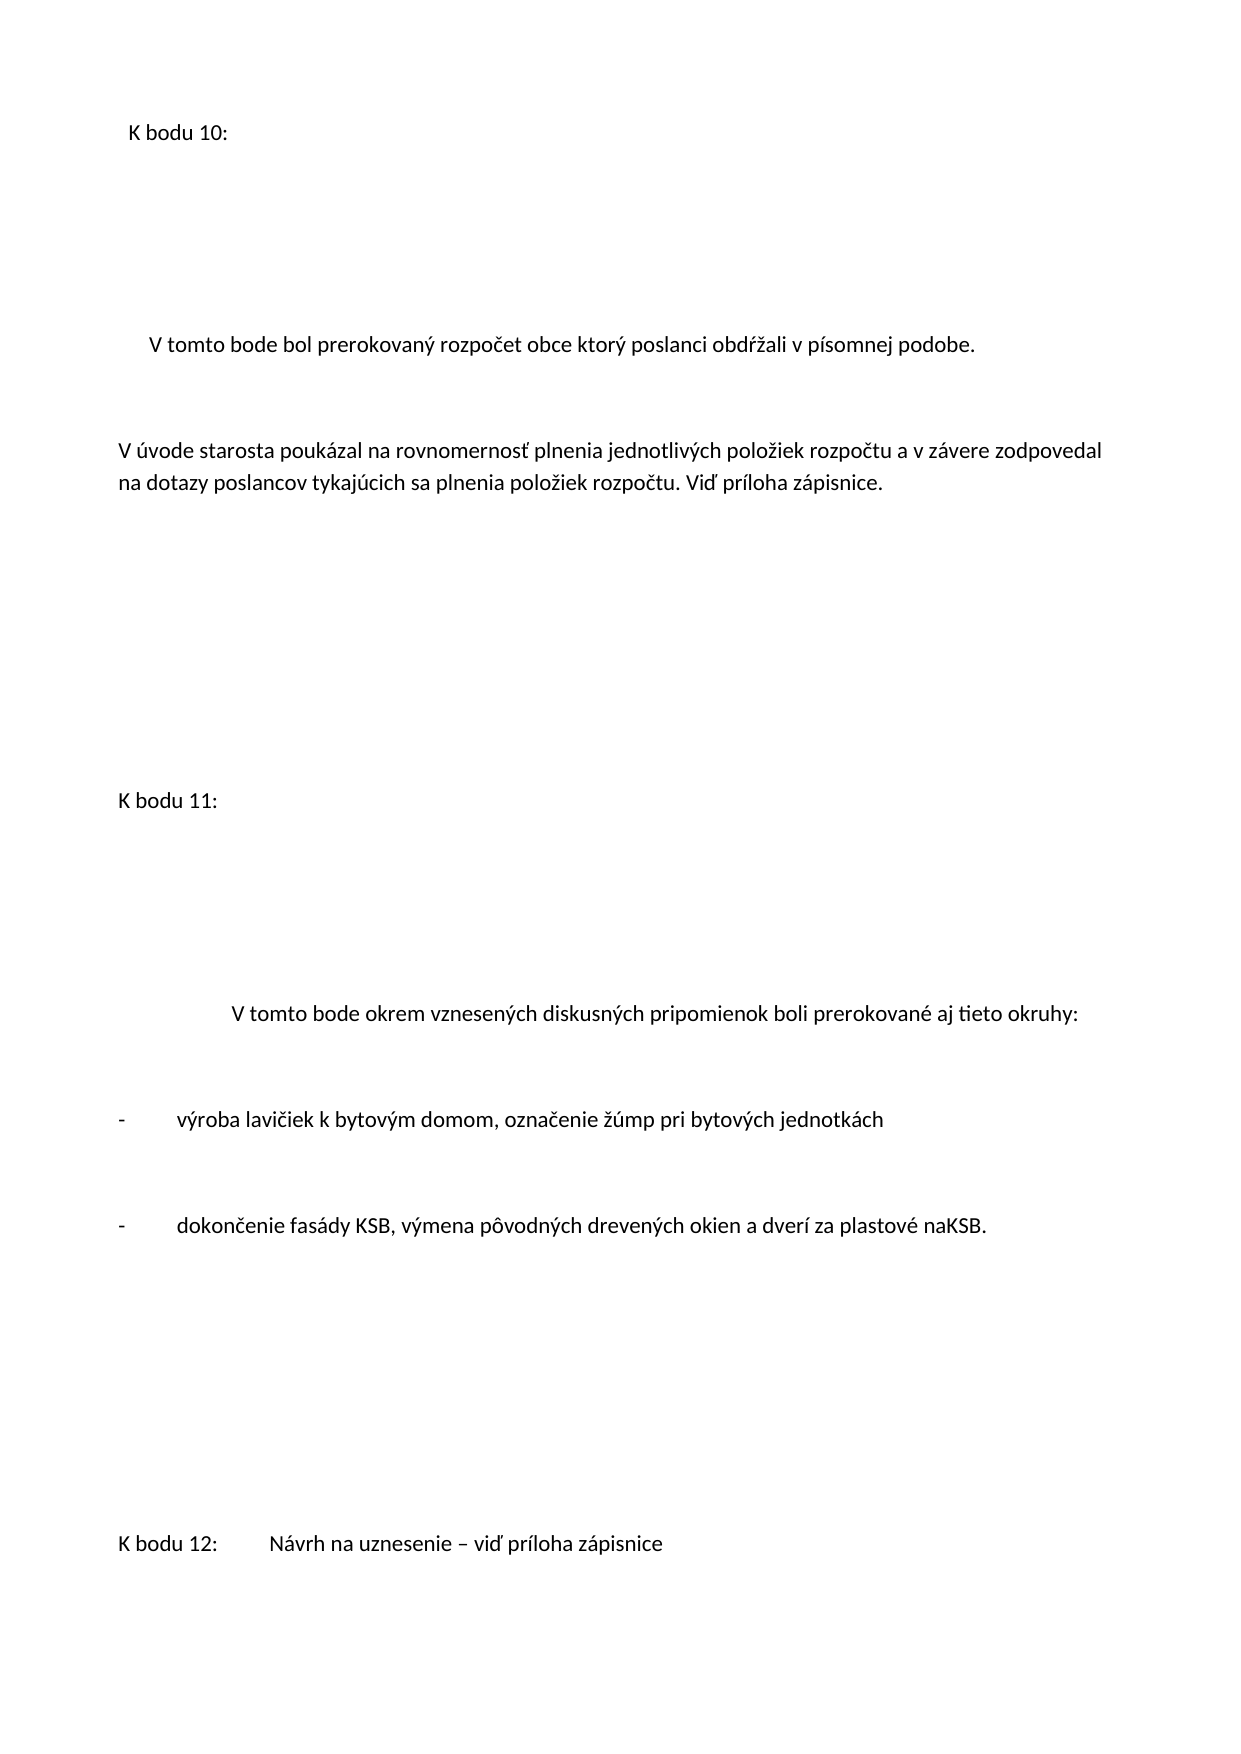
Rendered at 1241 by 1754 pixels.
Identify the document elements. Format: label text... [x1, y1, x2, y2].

text K bodu 10: [118, 118, 1122, 146]
text K bodu 12: Návrh na uznesenie – viď príloha zápisnice [118, 1529, 1122, 1557]
text V tomto bode okrem vznesených diskusných pripomienok boli prerokované aj tieto okruhy: [118, 999, 1122, 1027]
text V tomto bode bol prerokovaný rozpočet obce ktorý poslanci obdŕžali v písomnej podobe. [118, 330, 1122, 358]
text K bodu 11: [118, 787, 1122, 814]
text - dokončenie fasády KSB, výmena pôvodných drevených okien a dverí za plastové naKSB. [118, 1211, 1122, 1239]
text V úvode starosta poukázal na rovnomernosť plnenia jednotlivých položiek rozpočtu a v závere zodpovedal na dotazy poslancov tykajúcich sa plnenia položiek rozpočtu. Viď príloha zápisnice. [118, 436, 1122, 496]
text - výroba lavičiek k bytovým domom, označenie žúmp pri bytových jednotkách [118, 1105, 1122, 1133]
